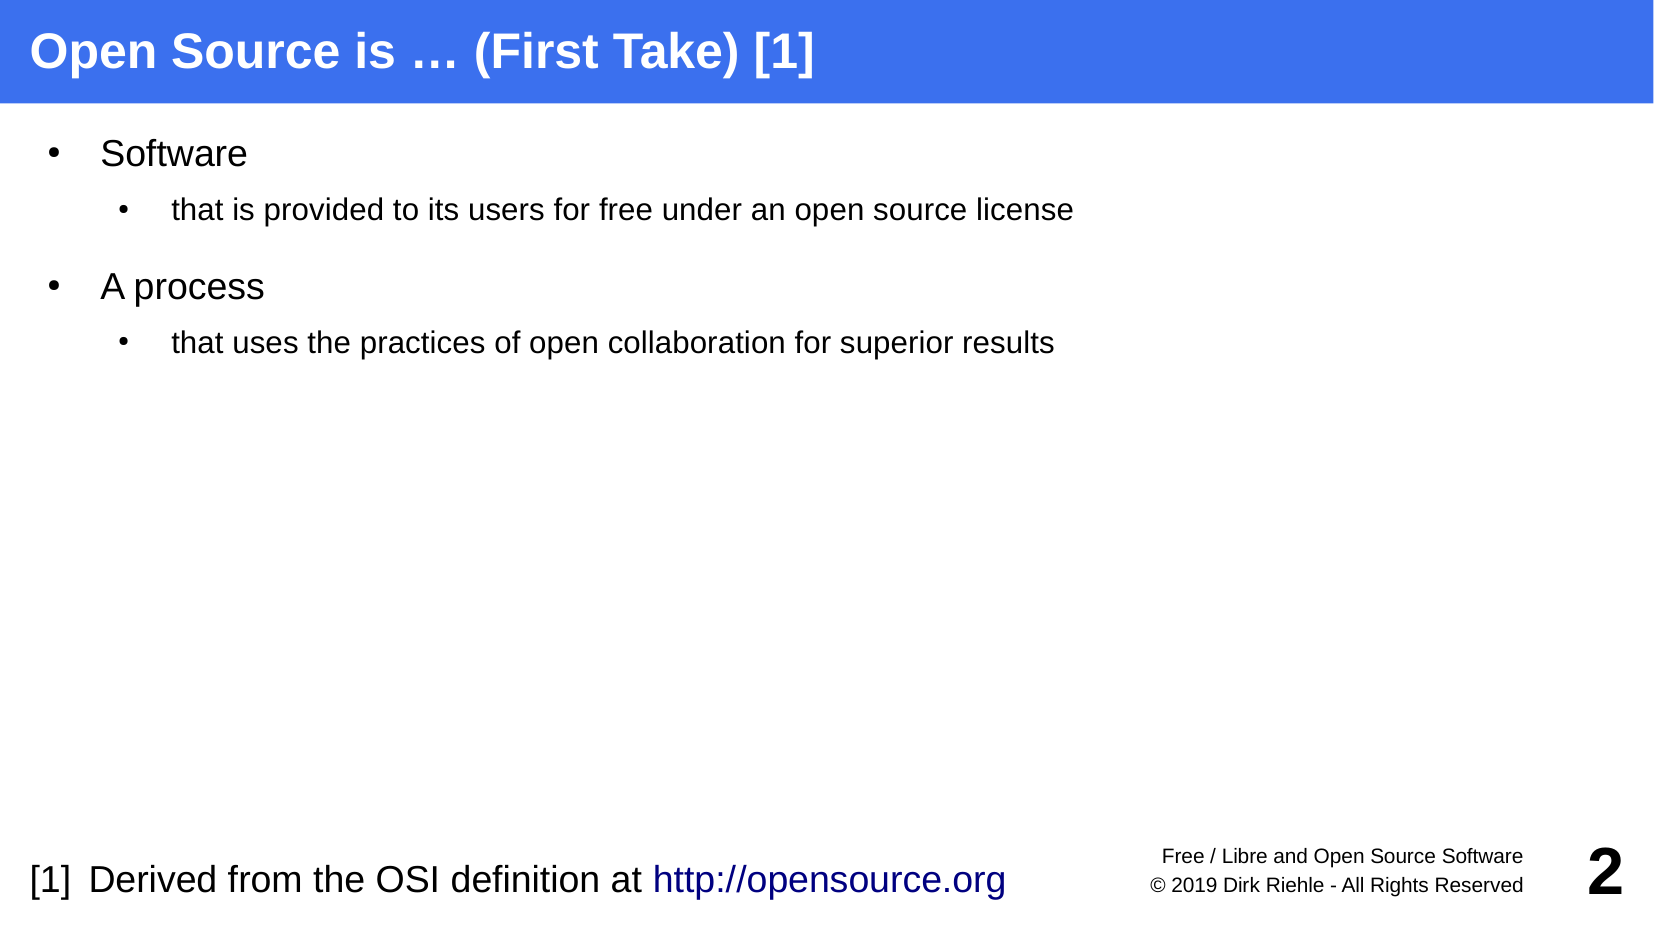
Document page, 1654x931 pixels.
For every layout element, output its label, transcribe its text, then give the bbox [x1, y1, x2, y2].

title Open Source is … (First Take) [1] [0, 0, 1654, 104]
text_box [1] Derived from the OSI definition at http://opensource.org [0, 693, 1182, 931]
list Software that is provided to its users for free under an open source license A process that uses the practices of open collaboration for superior results [29, 132, 1625, 813]
